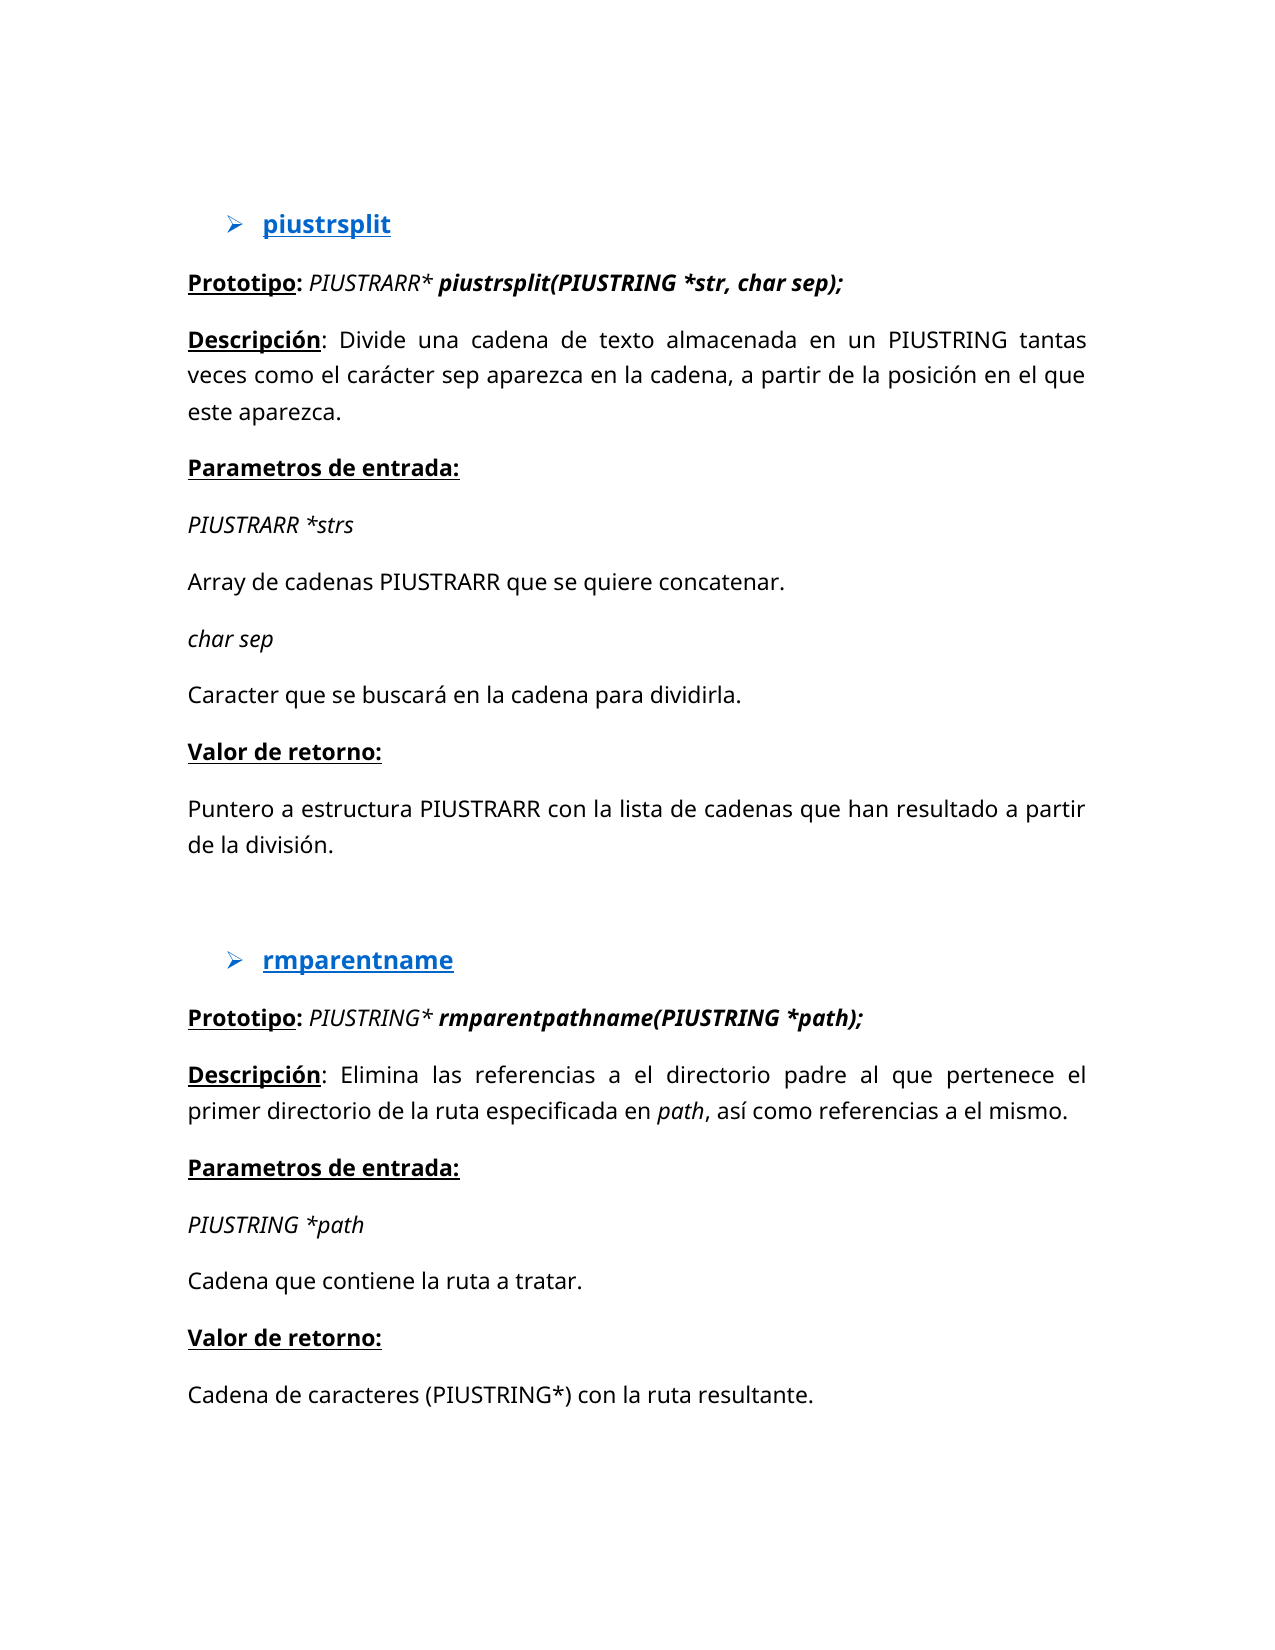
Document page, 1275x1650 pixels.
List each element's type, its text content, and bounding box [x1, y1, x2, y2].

text Array de cadenas PIUSTRARR que se quiere concatenar. [187, 566, 1087, 597]
text PIUSTRARR *strs [187, 509, 1087, 540]
list rmparentname [225, 942, 1087, 976]
text Cadena de caracteres (PIUSTRING*) con la ruta resultante. [187, 1379, 1087, 1410]
text Descripción: Divide una cadena de texto almacenada en un PIUSTRING tantas veces como el carácter sep aparezca en la cadena, a partir de la posición en el que este aparezca. [187, 323, 1087, 427]
text Puntero a estructura PIUSTRARR con la lista de cadenas que han resultado a partir de la división. [187, 793, 1087, 860]
text Parametros de entrada: [187, 1152, 1087, 1183]
text Valor de retorno: [187, 736, 1087, 767]
text Cadena que contiene la ruta a tratar. [187, 1265, 1087, 1297]
text char sep [187, 622, 1087, 654]
text Caracter que se buscará en la cadena para dividirla. [187, 679, 1087, 711]
text Descripción: Elimina las referencias a el directorio padre al que pertenece el primer directorio de la ruta especificada en path, así como referencias a el mismo. [187, 1059, 1087, 1126]
text Valor de retorno: [187, 1322, 1087, 1353]
text Prototipo: PIUSTRARR* piustrsplit(PIUSTRING *str, char sep); [187, 267, 1087, 298]
list piustrsplit [225, 207, 1087, 241]
text Parametros de entrada: [187, 452, 1087, 483]
text PIUSTRING *path [187, 1208, 1087, 1240]
text Prototipo: PIUSTRING* rmparentpathname(PIUSTRING *path); [187, 1002, 1087, 1033]
